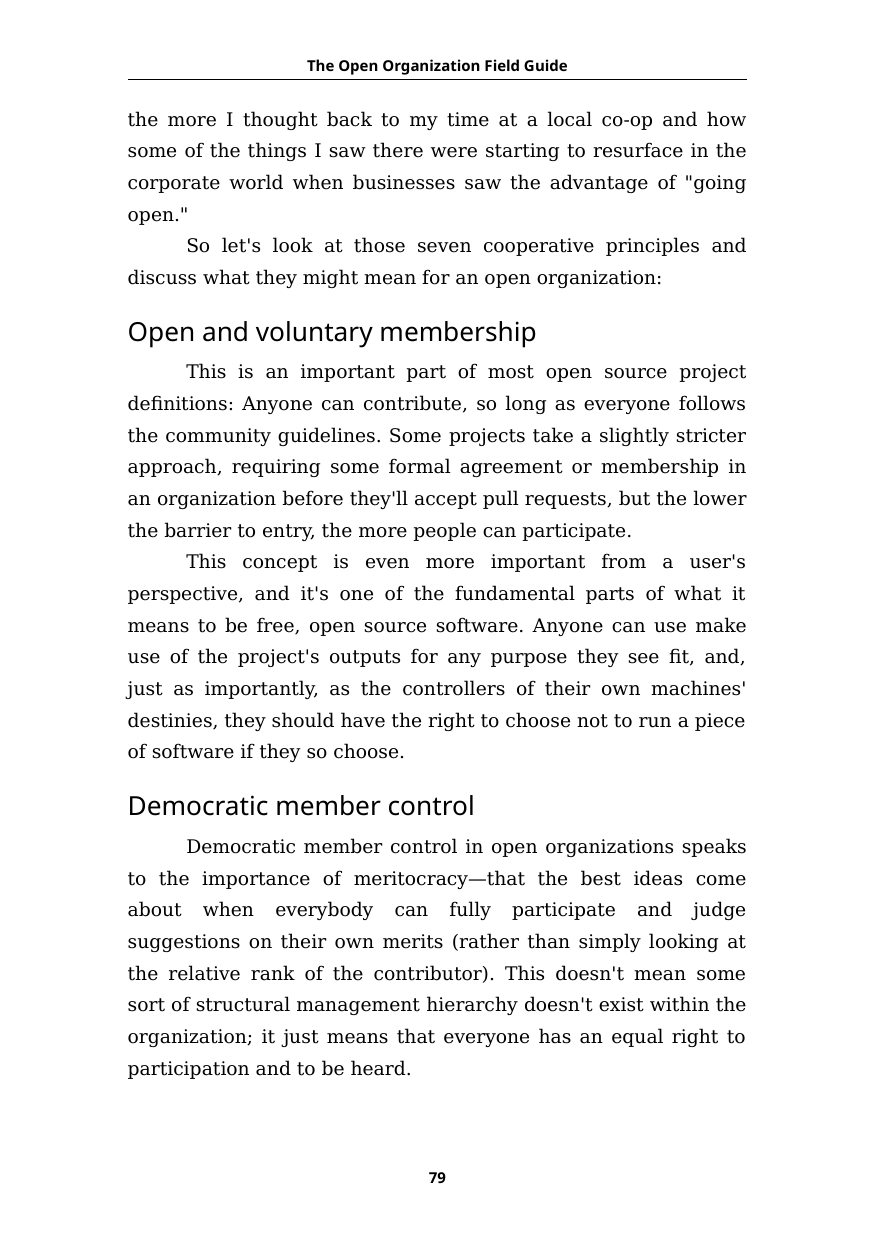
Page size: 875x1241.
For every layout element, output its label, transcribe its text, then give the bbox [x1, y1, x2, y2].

text This is an important part of most open source project definitions: Anyone can contribute, so long as everyone follows the community guidelines. Some projects take a slightly stricter approach, requiring some formal agreement or membership in an organization before they'll accept pull requests, but the lower the barrier to entry, the more people can participate. [127, 361, 747, 542]
text This concept is even more important from a user's perspective, and it's one of the fundamental parts of what it means to be free, open source software. Anyone can use make use of the project's outputs for any purpose they see fit, and, just as importantly, as the controllers of their own machines' destinies, they should have the right to choose not to run a piece of software if they so choose. [127, 551, 747, 763]
text Democratic member control in open organizations speaks to the importance of meritocracy—that the best ideas come about when everybody can fully participate and judge suggestions on their own merits (rather than simply looking at the relative rank of the contributor). This doesn't mean some sort of structural management hierarchy doesn't exist within the organization; it just means that everyone has an equal right to participation and to be heard. [127, 836, 747, 1079]
subtitle Open and voluntary membership [127, 313, 747, 349]
subtitle Democratic member control [127, 788, 747, 823]
text So let's look at those seven cooperative principles and discuss what they might mean for an open organization: [127, 235, 747, 289]
text the more I thought back to my time at a local co-op and how some of the things I saw there were starting to resurface in the corporate world when businesses saw the advantage of "going open." [127, 108, 747, 225]
